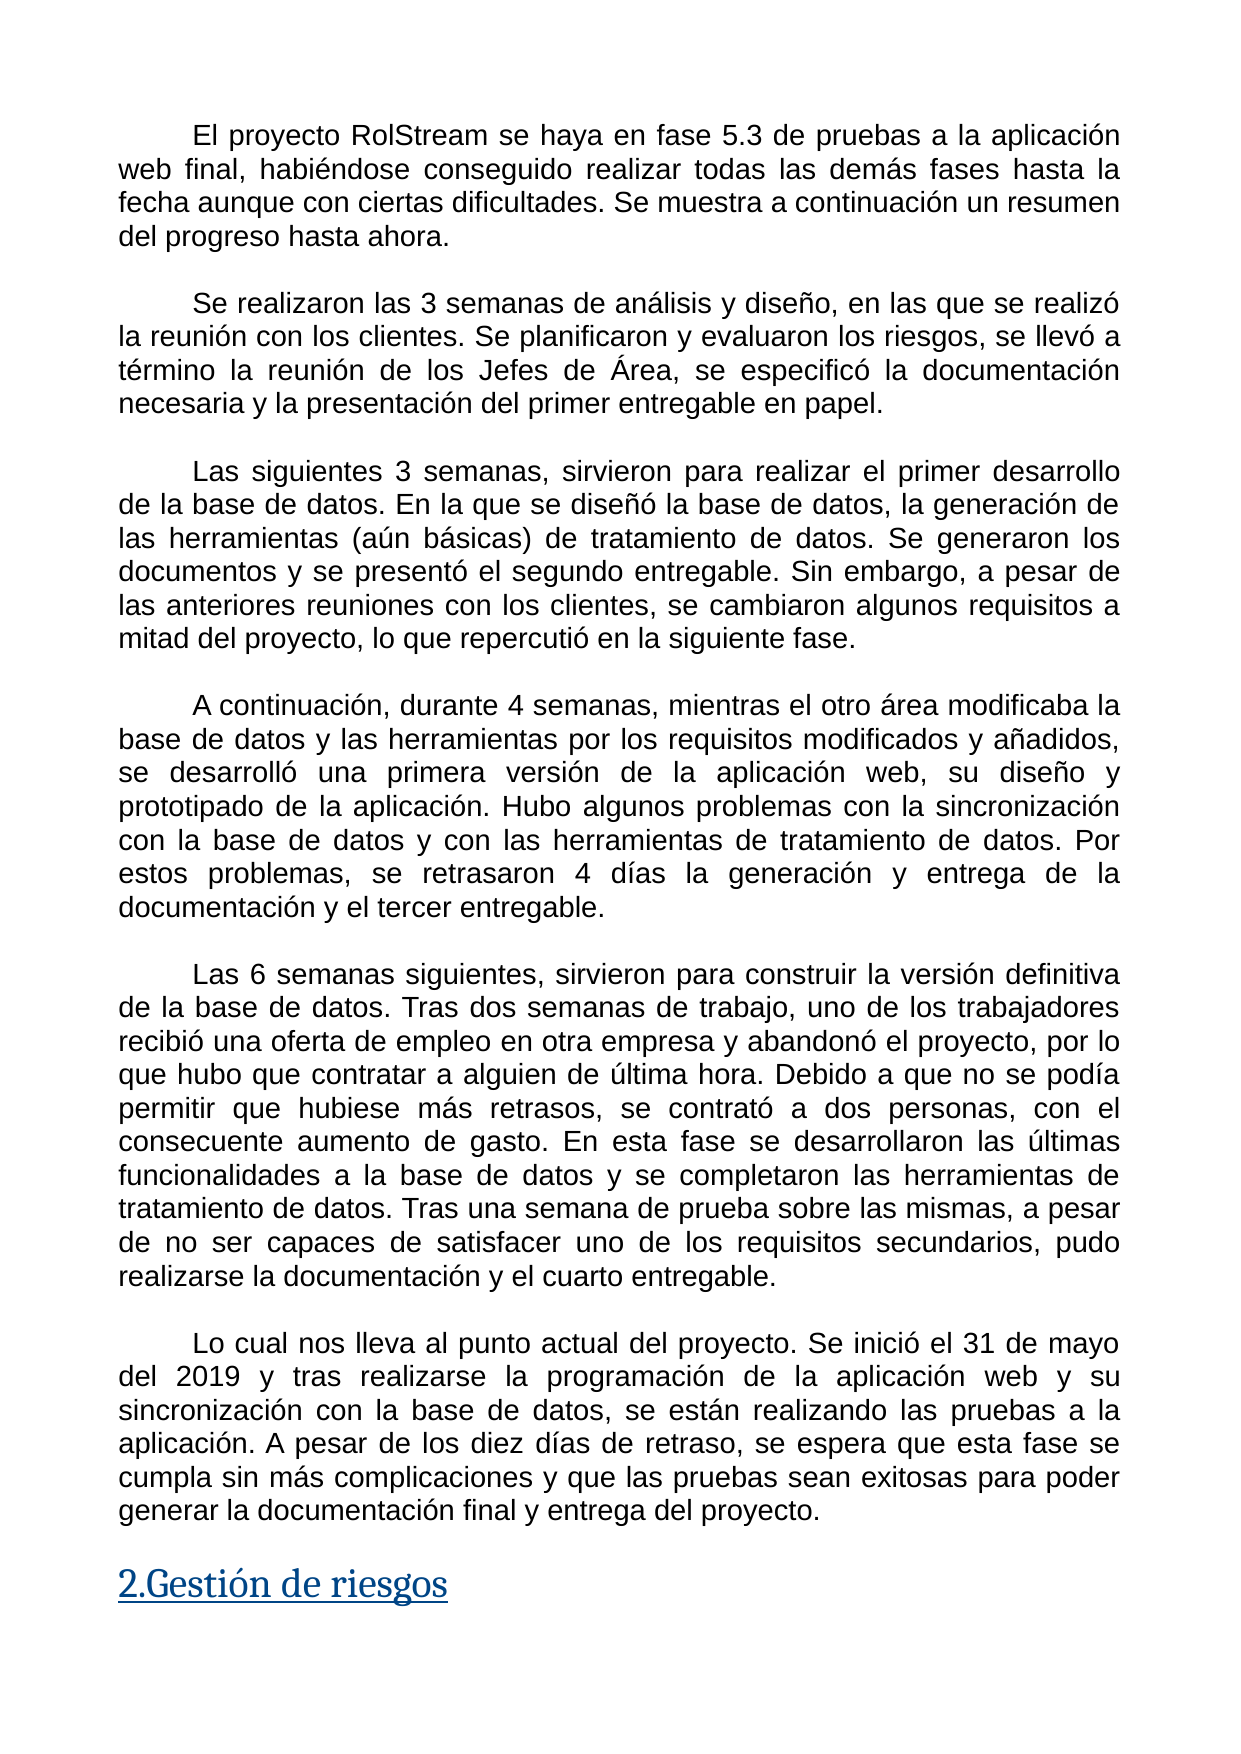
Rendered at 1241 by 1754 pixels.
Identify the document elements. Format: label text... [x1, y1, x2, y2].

text A continuación, durante 4 semanas, mientras el otro área modificaba la base de datos y las herramientas por los requisitos modificados y añadidos, se desarrolló una primera versión de la aplicación web, su diseño y prototipado de la aplicación. Hubo algunos problemas con la sincronización con la base de datos y con las herramientas de tratamiento de datos. Por estos problemas, se retrasaron 4 días la generación y entrega de la documentación y el tercer entregable. [118, 688, 1122, 923]
text 2.Gestión de riesgos [118, 1560, 1122, 1608]
text Las siguientes 3 semanas, sirvieron para realizar el primer desarrollo de la base de datos. En la que se diseñó la base de datos, la generación de las herramientas (aún básicas) de tratamiento de datos. Se generaron los documentos y se presentó el segundo entregable. Sin embargo, a pesar de las anteriores reuniones con los clientes, se cambiaron algunos requisitos a mitad del proyecto, lo que repercutió en la siguiente fase. [118, 453, 1122, 655]
text Lo cual nos lleva al punto actual del proyecto. Se inició el 31 de mayo del 2019 y tras realizarse la programación de la aplicación web y su sincronización con la base de datos, se están realizando las pruebas a la aplicación. A pesar de los diez días de retraso, se espera que esta fase se cumpla sin más complicaciones y que las pruebas sean exitosas para poder generar la documentación final y entrega del proyecto. [118, 1326, 1122, 1527]
text Se realizaron las 3 semanas de análisis y diseño, en las que se realizó la reunión con los clientes. Se planificaron y evaluaron los riesgos, se llevó a término la reunión de los Jefes de Área, se especificó la documentación necesaria y la presentación del primer entregable en papel. [118, 286, 1122, 420]
text Las 6 semanas siguientes, sirvieron para construir la versión definitiva de la base de datos. Tras dos semanas de trabajo, uno de los trabajadores recibió una oferta de empleo en otra empresa y abandonó el proyecto, por lo que hubo que contratar a alguien de última hora. Debido a que no se podía permitir que hubiese más retrasos, se contrató a dos personas, con el consecuente aumento de gasto. En esta fase se desarrollaron las últimas funcionalidades a la base de datos y se completaron las herramientas de tratamiento de datos. Tras una semana de prueba sobre las mismas, a pesar de no ser capaces de satisfacer uno de los requisitos secundarios, pudo realizarse la documentación y el cuarto entregable. [118, 957, 1122, 1292]
text El proyecto RolStream se haya en fase 5.3 de pruebas a la aplicación web final, habiéndose conseguido realizar todas las demás fases hasta la fecha aunque con ciertas dificultades. Se muestra a continuación un resumen del progreso hasta ahora. [118, 118, 1122, 252]
